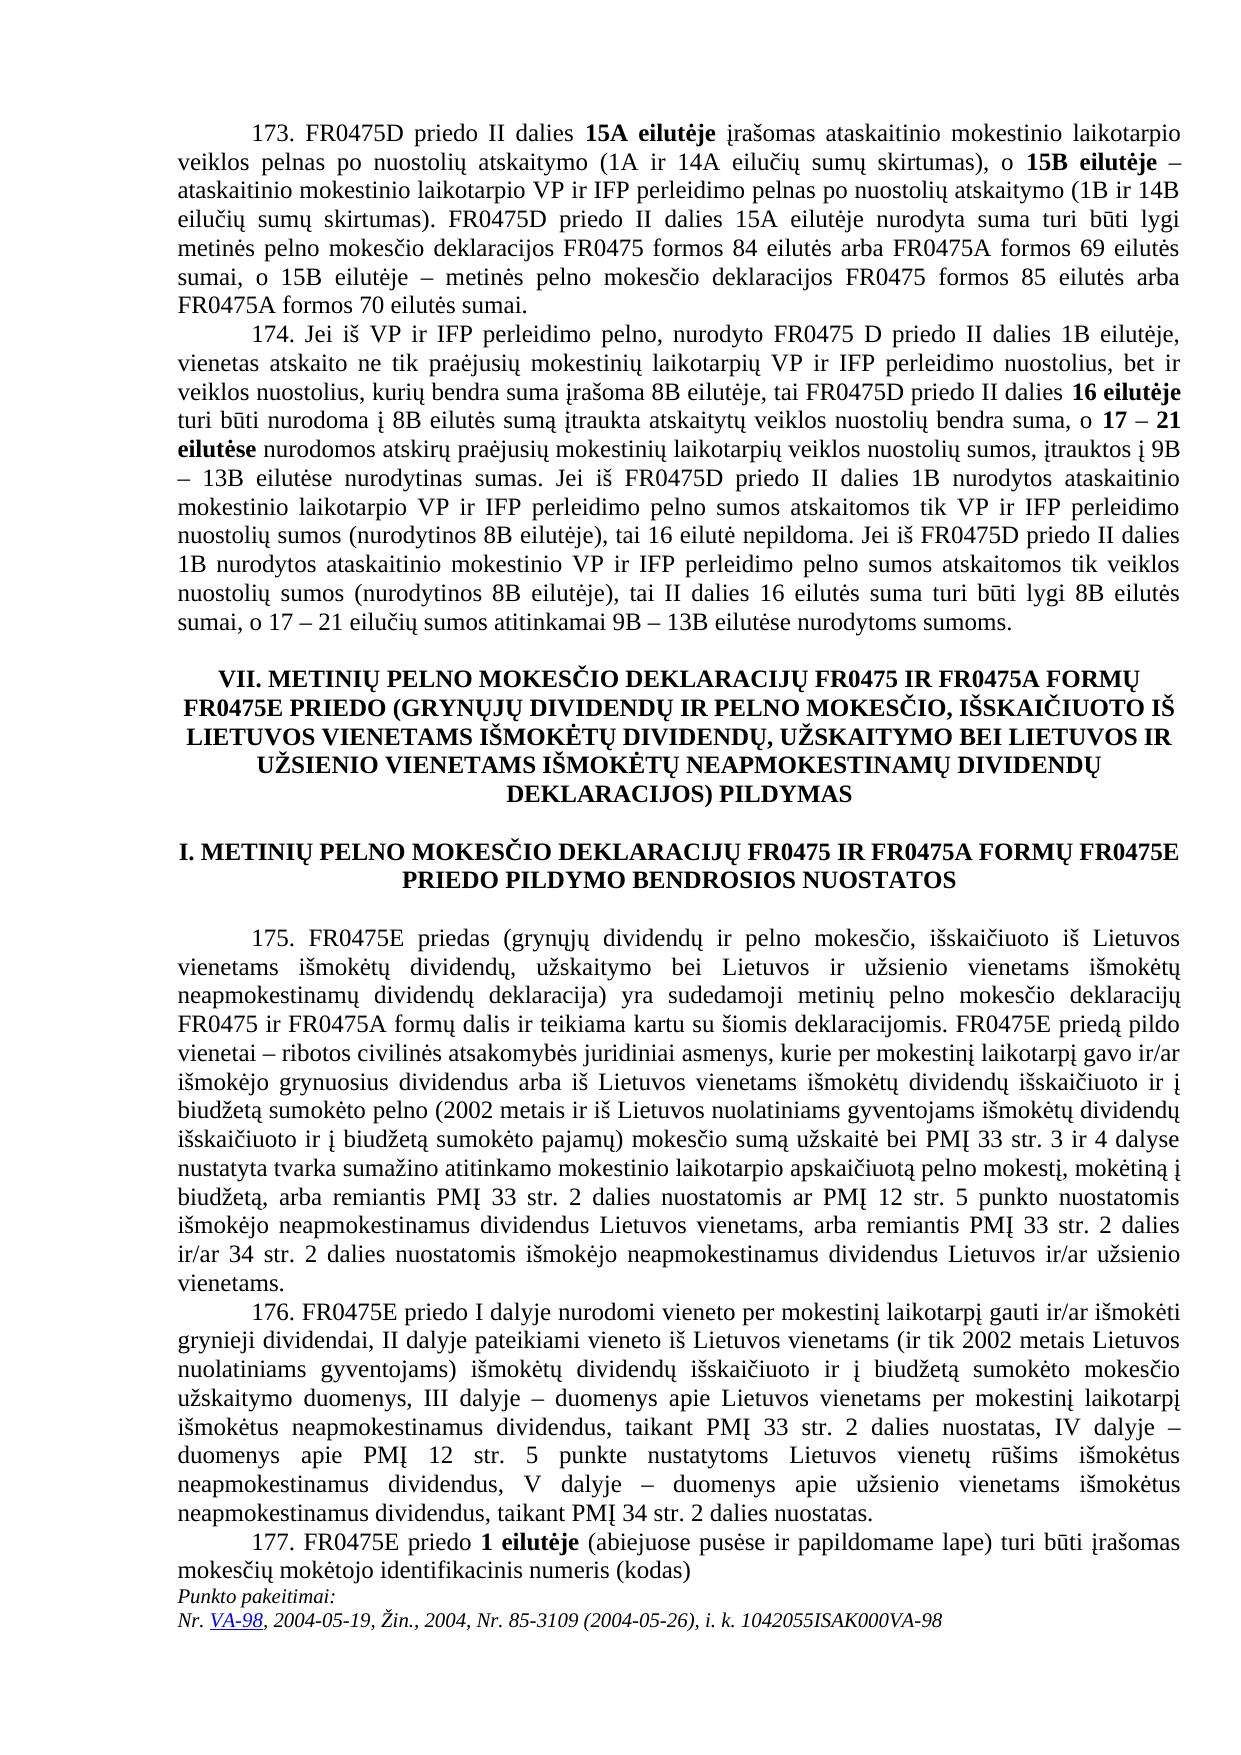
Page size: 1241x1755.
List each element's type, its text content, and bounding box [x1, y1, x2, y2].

text 176. FR0475E priedo I dalyje nurodomi vieneto per mokestinį laikotarpį gauti ir/ar išmokėti grynieji dividendai, II dalyje pateikiami vieneto iš Lietuvos vienetams (ir tik 2002 metais Lietuvos nuolatiniams gyventojams) išmokėtų dividendų išskaičiuoto ir į biudžetą sumokėto mokesčio užskaitymo duomenys, III dalyje – duomenys apie Lietuvos vienetams per mokestinį laikotarpį išmokėtus neapmokestinamus dividendus, taikant PMĮ 33 str. 2 dalies nuostatas, IV dalyje – duomenys apie PMĮ 12 str. 5 punkte nustatytoms Lietuvos vienetų rūšims išmokėtus neapmokestinamus dividendus, V dalyje – duomenys apie užsienio vienetams išmokėtus neapmokestinamus dividendus, taikant PMĮ 34 str. 2 dalies nuostatas. [177, 1297, 1181, 1527]
text 174. Jei iš VP ir IFP perleidimo pelno, nurodyto FR0475 D priedo II dalies 1B eilutėje, vienetas atskaito ne tik praėjusių mokestinių laikotarpių VP ir IFP perleidimo nuostolius, bet ir veiklos nuostolius, kurių bendra suma įrašoma 8B eilutėje, tai FR0475D priedo II dalies 16 eilutėje turi būti nurodoma į 8B eilutės sumą įtraukta atskaitytų veiklos nuostolių bendra suma, o 17 – 21 eilutėse nurodomos atskirų praėjusių mokestinių laikotarpių veiklos nuostolių sumos, įtrauktos į 9B – 13B eilutėse nurodytinas sumas. Jei iš FR0475D priedo II dalies 1B nurodytos ataskaitinio mokestinio laikotarpio VP ir IFP perleidimo pelno sumos atskaitomos tik VP ir IFP perleidimo nuostolių sumos (nurodytinos 8B eilutėje), tai 16 eilutė nepildoma. Jei iš FR0475D priedo II dalies 1B nurodytos ataskaitinio mokestinio VP ir IFP perleidimo pelno sumos atskaitomos tik veiklos nuostolių sumos (nurodytinos 8B eilutėje), tai II dalies 16 eilutės suma turi būti lygi 8B eilutės sumai, o 17 – 21 eilučių sumos atitinkamai 9B – 13B eilutėse nurodytoms sumoms. [177, 319, 1181, 636]
text 177. FR0475E priedo 1 eilutėje (abiejuose pusėse ir papildomame lape) turi būti įrašomas mokesčių mokėtojo identifikacinis numeris (kodas) [177, 1527, 1181, 1584]
text 175. FR0475E priedas (grynųjų dividendų ir pelno mokesčio, išskaičiuoto iš Lietuvos vienetams išmokėtų dividendų, užskaitymo bei Lietuvos ir užsienio vienetams išmokėtų neapmokestinamų dividendų deklaracija) yra sudedamoji metinių pelno mokesčio deklaracijų FR0475 ir FR0475A formų dalis ir teikiama kartu su šiomis deklaracijomis. FR0475E priedą pildo vienetai – ribotos civilinės atsakomybės juridiniai asmenys, kurie per mokestinį laikotarpį gavo ir/ar išmokėjo grynuosius dividendus arba iš Lietuvos vienetams išmokėtų dividendų išskaičiuoto ir į biudžetą sumokėto pelno (2002 metais ir iš Lietuvos nuolatiniams gyventojams išmokėtų dividendų išskaičiuoto ir į biudžetą sumokėto pajamų) mokesčio sumą užskaitė bei PMĮ 33 str. 3 ir 4 dalyse nustatyta tvarka sumažino atitinkamo mokestinio laikotarpio apskaičiuotą pelno mokestį, mokėtiną į biudžetą, arba remiantis PMĮ 33 str. 2 dalies nuostatomis ar PMĮ 12 str. 5 punkto nuostatomis išmokėjo neapmokestinamus dividendus Lietuvos vienetams, arba remiantis PMĮ 33 str. 2 dalies ir/ar 34 str. 2 dalies nuostatomis išmokėjo neapmokestinamus dividendus Lietuvos ir/ar užsienio vienetams. [177, 923, 1181, 1297]
text Nr. VA-98, 2004-05-19, Žin., 2004, Nr. 85-3109 (2004-05-26), i. k. 1042055ISAK000VA-98 [177, 1608, 1181, 1632]
text VII. METINIŲ PELNO MOKESČIO DEKLARACIJŲ FR0475 IR FR0475A FORMŲ FR0475E PRIEDO (GRYNŲJŲ DIVIDENDŲ IR PELNO MOKESČIO, IŠSKAIČIUOTO IŠ LIETUVOS VIENETAMS IŠMOKĖTŲ DIVIDENDŲ, UŽSKAITYMO BEI LIETUVOS IR UŽSIENIO VIENETAMS IŠMOKĖTŲ NEAPMOKESTINAMŲ DIVIDENDŲ DEKLARACIJOS) PILDYMAS [177, 664, 1181, 808]
text 173. FR0475D priedo II dalies 15A eilutėje įrašomas ataskaitinio mokestinio laikotarpio veiklos pelnas po nuostolių atskaitymo (1A ir 14A eilučių sumų skirtumas), o 15B eilutėje – ataskaitinio mokestinio laikotarpio VP ir IFP perleidimo pelnas po nuostolių atskaitymo (1B ir 14B eilučių sumų skirtumas). FR0475D priedo II dalies 15A eilutėje nurodyta suma turi būti lygi metinės pelno mokesčio deklaracijos FR0475 formos 84 eilutės arba FR0475A formos 69 eilutės sumai, o 15B eilutėje – metinės pelno mokesčio deklaracijos FR0475 formos 85 eilutės arba FR0475A formos 70 eilutės sumai. [177, 118, 1181, 319]
text Punkto pakeitimai: [177, 1584, 1181, 1608]
text I. METINIŲ PELNO MOKESČIO DEKLARACIJŲ FR0475 IR FR0475A FORMŲ FR0475E PRIEDO PILDYMO BENDROSIOS NUOSTATOS [177, 837, 1181, 894]
